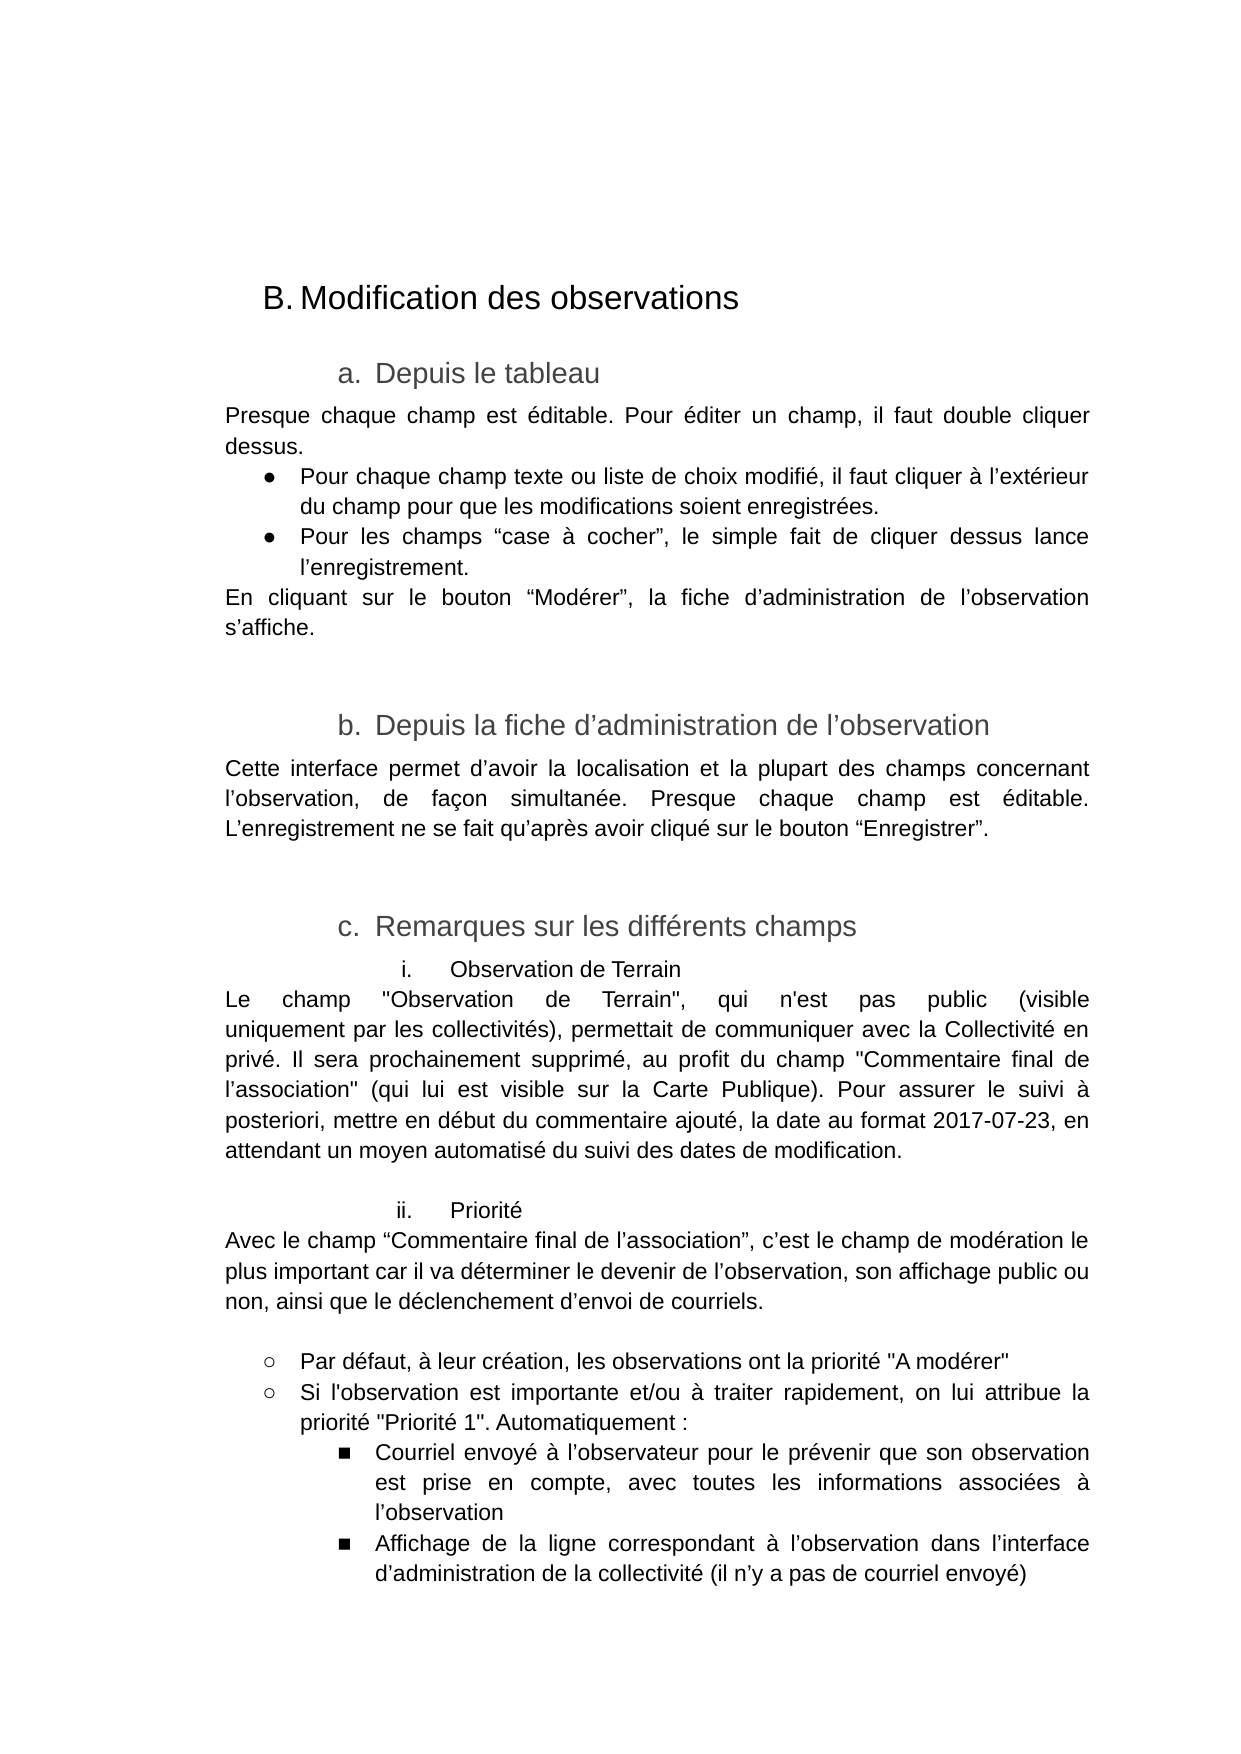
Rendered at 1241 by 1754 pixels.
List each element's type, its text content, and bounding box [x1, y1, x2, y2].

list Observation de Terrain [412, 956, 1090, 982]
text Presque chaque champ est éditable. Pour éditer un champ, il faut double cliquer dessus. [225, 402, 1090, 459]
subtitle Remarques sur les différents champs [337, 909, 1090, 942]
text En cliquant sur le bouton “Modérer”, la fiche d’administration de l’observation s’affiche. [225, 584, 1090, 640]
text Cette interface permet d’avoir la localisation et la plupart des champs concernant l’observation, de façon simultanée. Presque chaque champ est éditable. L’enregistrement ne se fait qu’après avoir cliqué sur le bouton “Enregistrer”. [225, 754, 1090, 841]
list Affichage de la ligne correspondant à l’observation dans l’interface d’administration de la collectivité (il n’y a pas de courriel envoyé) [337, 1529, 1090, 1586]
text Avec le champ “Commentaire final de l’association”, c’est le champ de modération le plus important car il va déterminer le devenir de l’observation, son affichage public ou non, ainsi que le déclenchement d’envoi de courriels. [225, 1227, 1090, 1314]
list Courriel envoyé à l’observateur pour le prévenir que son observation est prise en compte, avec toutes les informations associées à l’observation [337, 1439, 1090, 1526]
subtitle Depuis le tableau [337, 356, 1090, 389]
text Le champ "Observation de Terrain", qui n'est pas public (visible uniquement par les collectivités), permettait de communiquer avec la Collectivité en privé. Il sera prochainement supprimé, au profit du champ "Commentaire final de l’association" (qui lui est visible sur la Carte Publique). Pour assurer le suivi à posteriori, mettre en début du commentaire ajouté, la date au format 2017-07-23, en attendant un moyen automatisé du suivi des dates de modification. [225, 986, 1090, 1163]
subtitle Depuis la fiche d’administration de l’observation [337, 708, 1090, 741]
list Si l'observation est importante et/ou à traiter rapidement, on lui attribue la priorité "Priorité 1". Automatiquement : [262, 1378, 1090, 1435]
list Pour chaque champ texte ou liste de choix modifié, il faut cliquer à l’extérieur du champ pour que les modifications soient enregistrées. [262, 463, 1090, 519]
list Pour les champs “case à cocher”, le simple fait de cliquer dessus lance l’enregistrement. [262, 523, 1090, 580]
subtitle Modification des observations [262, 278, 1090, 317]
list Par défaut, à leur création, les observations ont la priorité "A modérer" [262, 1348, 1090, 1375]
list Priorité [412, 1197, 1090, 1224]
